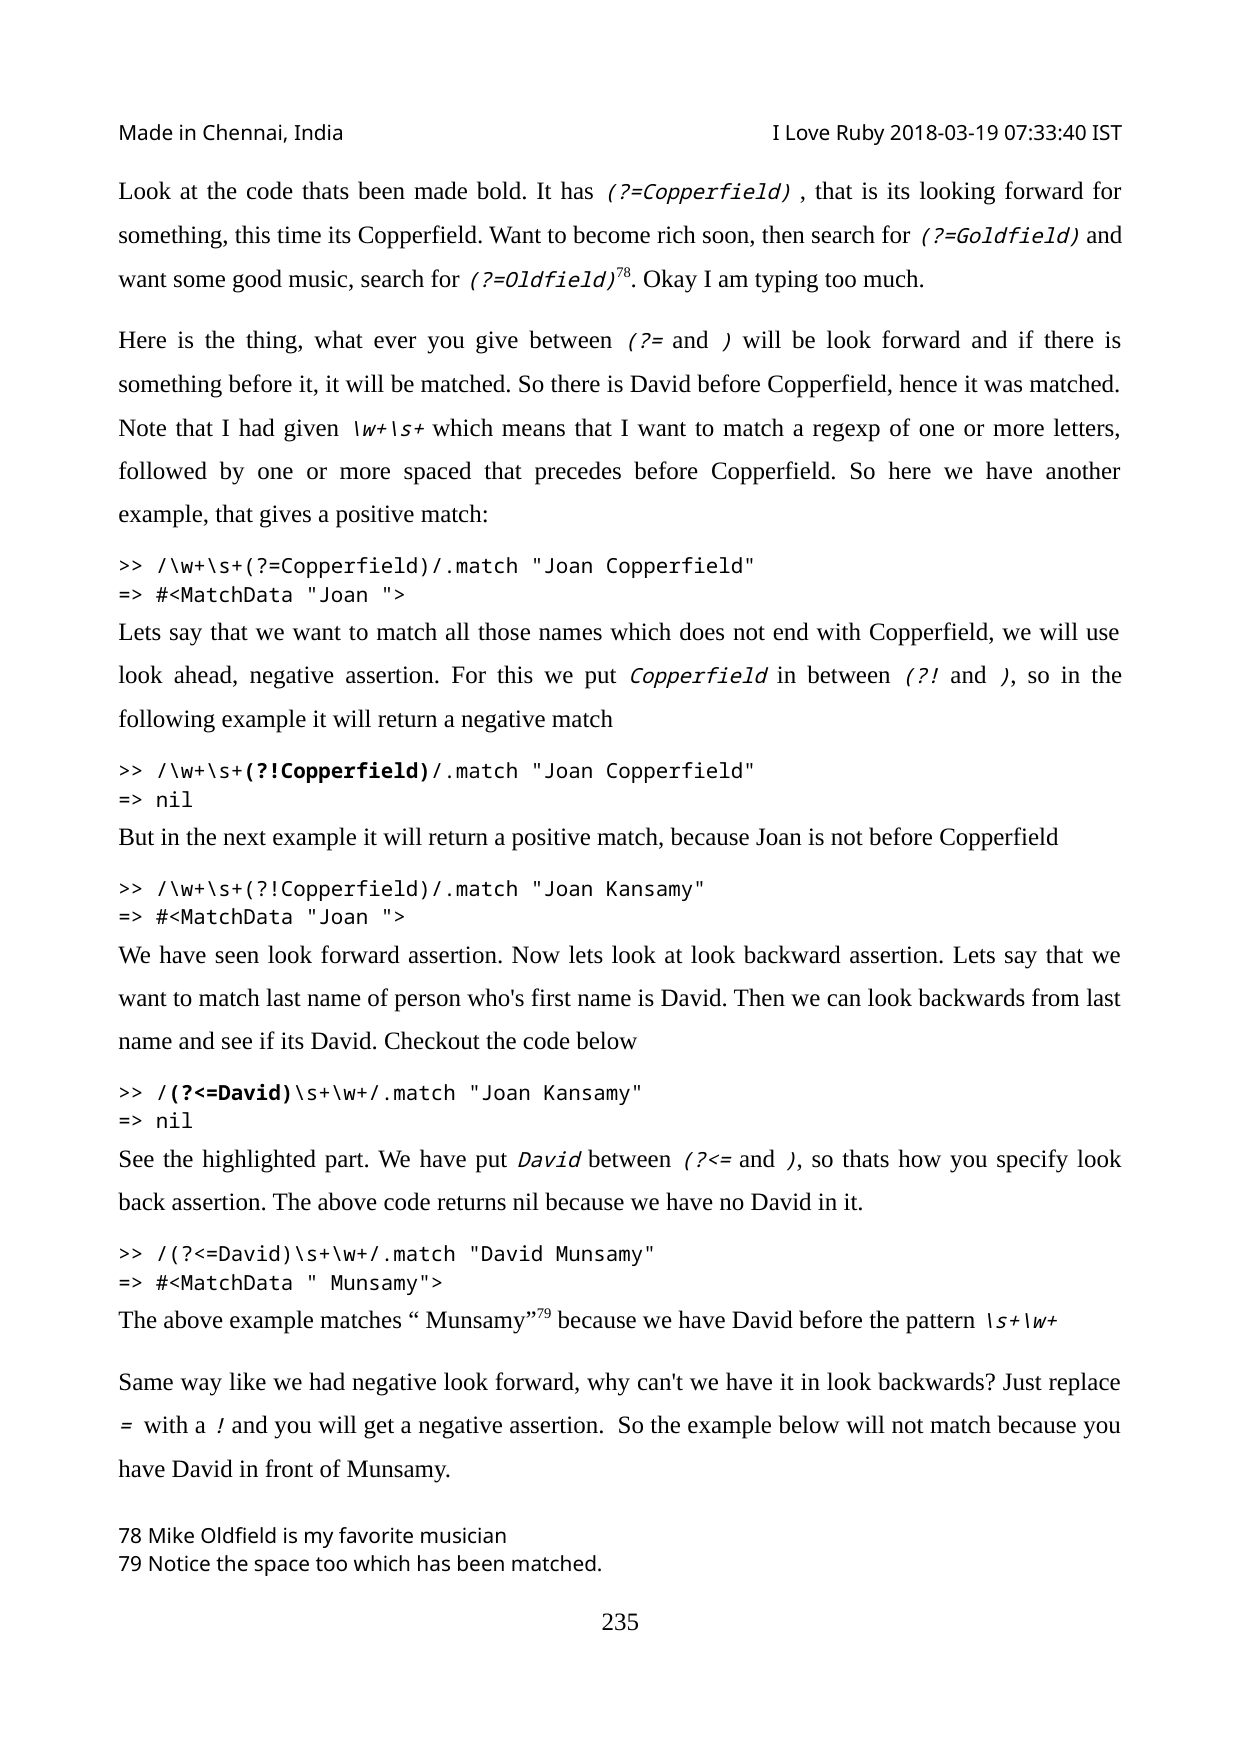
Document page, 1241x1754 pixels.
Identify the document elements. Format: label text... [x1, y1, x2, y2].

text Here is the thing, what ever you give between (?= and ) will be look forward and if there is something before it, it will be matched. So there is David before Copperfield, hence it was matched. Note that I had given \w+\s+ which means that I want to match a regexp of one or more letters, followed by one or more spaced that precedes before Copperfield. So here we have another example, that gives a positive match: [118, 326, 1122, 528]
text >> /(?<=David)\s+\w+/.match "Joan Kansamy" [118, 1078, 1122, 1106]
text => #<MatchData "Joan "> [118, 580, 1122, 608]
text => #<MatchData "Joan "> [118, 902, 1122, 931]
text => nil [118, 785, 1122, 813]
text => nil [118, 1106, 1122, 1135]
text >> /(?<=David)\s+\w+/.match "David Munsamy" [118, 1239, 1122, 1268]
text Lets say that we want to match all those names which does not end with Copperfield, we will use look ahead, negative assertion. For this we put Copperfield in between (?! and ), so in the following example it will return a negative match [118, 617, 1122, 733]
text Same way like we had negative look forward, why can't we have it in look backwards? Just replace = with a ! and you will get a negative assertion. So the example below will not match because you have David in front of Munsamy. [118, 1367, 1122, 1483]
text >> /\w+\s+(?!Copperfield)/.match "Joan Copperfield" [118, 756, 1122, 785]
text => #<MatchData " Munsamy"> [118, 1268, 1122, 1296]
text The above example matches “ Munsamy” because we have David before the pattern \s+\w+ [118, 1305, 1122, 1335]
text But in the next example it will return a positive match, because Joan is not before Copperfield [118, 822, 1122, 851]
text >> /\w+\s+(?=Copperfield)/.match "Joan Copperfield" [118, 552, 1122, 580]
text See the highlighted part. We have put David between (?<= and ), so thats how you specify look back assertion. The above code returns nil because we have no David in it. [118, 1144, 1122, 1216]
text Look at the code thats been made bold. It has (?=Copperfield) , that is its looking forward for something, this time its Copperfield. Want to become rich soon, then search for (?=Goldfield) and want some good music, search for (?=Oldfield). Okay I am typing too much. [118, 176, 1122, 293]
text Notice the space too which has been matched. [118, 1549, 1122, 1578]
text We have seen look forward assertion. Now lets look at look backward assertion. Lets say that we want to match last name of person who's first name is David. Then we can look backwards from last name and see if its David. Checkout the code below [118, 940, 1122, 1055]
text >> /\w+\s+(?!Copperfield)/.match "Joan Kansamy" [118, 874, 1122, 902]
text Mike Oldfield is my favorite musician [118, 1521, 1122, 1549]
